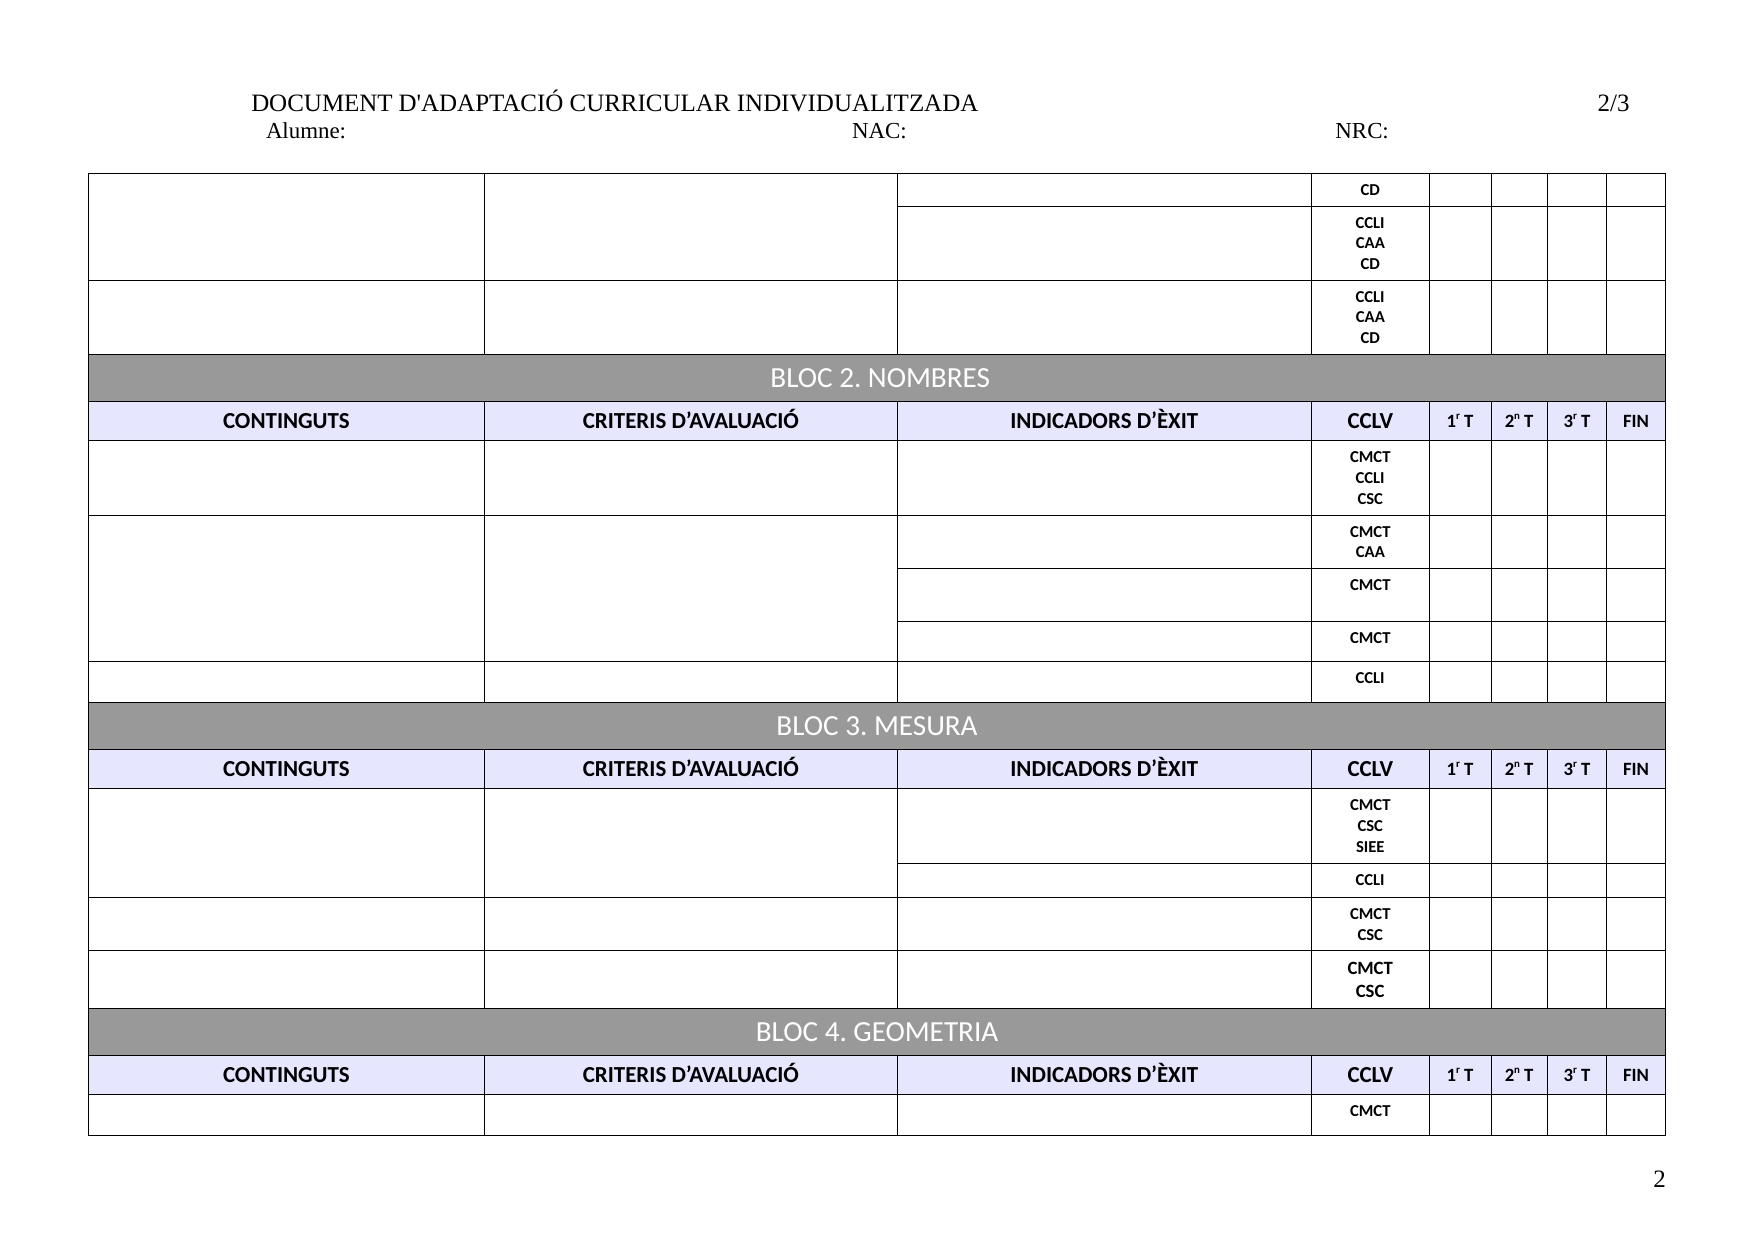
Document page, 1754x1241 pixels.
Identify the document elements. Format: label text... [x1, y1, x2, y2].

table_cell CCLI [1312, 662, 1429, 702]
table_cell INDICADORS D’ÈXIT [898, 750, 1311, 788]
table_cell [1430, 622, 1491, 661]
table_cell [1607, 951, 1665, 1007]
table_cell CMCT CCLI CSC [1312, 441, 1429, 514]
table_cell [1430, 789, 1491, 862]
table_cell [89, 898, 484, 950]
table_cell [1430, 864, 1491, 897]
table_cell CD [1312, 174, 1429, 206]
table_cell [1607, 1095, 1665, 1134]
table_cell [1430, 174, 1491, 206]
table_cell [1548, 622, 1606, 661]
table_cell [1492, 441, 1547, 514]
table_cell [1607, 174, 1665, 206]
table_cell [898, 864, 1311, 897]
table_cell [1607, 789, 1665, 862]
table_cell [89, 441, 484, 514]
table_cell [1548, 951, 1606, 1007]
table_cell [898, 174, 1311, 206]
table_cell [1492, 864, 1547, 897]
table_cell [1607, 898, 1665, 950]
table_cell [89, 516, 484, 661]
table_cell INDICADORS D’ÈXIT [898, 1056, 1311, 1094]
table_cell 3r T [1548, 750, 1606, 788]
table_cell [1607, 207, 1665, 279]
table_cell 2n T [1492, 402, 1547, 440]
table_cell [1430, 662, 1491, 702]
table_cell FIN [1607, 750, 1665, 788]
table_cell CCLV [1312, 1056, 1429, 1094]
table_cell CCLI CAA CD [1312, 281, 1429, 354]
table_cell [1548, 281, 1606, 354]
table_cell [1607, 281, 1665, 354]
table_cell 1r T [1430, 402, 1491, 440]
table_cell [1548, 898, 1606, 950]
table_cell [1492, 516, 1547, 568]
table_cell 1r T [1430, 750, 1491, 788]
table_cell [1492, 207, 1547, 279]
table_cell [1607, 662, 1665, 702]
table_cell [89, 174, 484, 279]
table_cell [485, 174, 897, 279]
table_cell [1548, 662, 1606, 702]
table_cell [1607, 569, 1665, 621]
table_cell CMCT CSC [1312, 898, 1429, 950]
table_cell [1548, 207, 1606, 279]
table_cell [1492, 789, 1547, 862]
table_cell CCLI [1312, 864, 1429, 897]
table_cell [1607, 864, 1665, 897]
table_cell [1492, 951, 1547, 1007]
table_cell [1492, 662, 1547, 702]
table_cell [1492, 1095, 1547, 1134]
table_cell [1548, 174, 1606, 206]
table_cell CMCT CSC SIEE [1312, 789, 1429, 862]
table_cell BLOC 4. GEOMETRIA [89, 1009, 1665, 1055]
table_cell [485, 281, 897, 354]
table_cell [898, 516, 1311, 568]
table_cell CONTINGUTS [89, 402, 484, 440]
table_cell [898, 1095, 1311, 1134]
table_cell [1548, 441, 1606, 514]
table_cell [898, 951, 1311, 1007]
table_cell 3r T [1548, 1056, 1606, 1094]
table_cell 3r T [1548, 402, 1606, 440]
table_cell CRITERIS D’AVALUACIÓ [485, 750, 897, 788]
table_cell [89, 662, 484, 702]
table_cell [898, 207, 1311, 279]
table_cell [485, 1095, 897, 1134]
table_cell 2n T [1492, 750, 1547, 788]
table_cell CMCT [1312, 1095, 1429, 1134]
table_cell [89, 951, 484, 1007]
table_cell CONTINGUTS [89, 750, 484, 788]
table_cell CCLV [1312, 750, 1429, 788]
table_cell [1430, 207, 1491, 279]
table_cell [1548, 1095, 1606, 1134]
table_cell [1492, 281, 1547, 354]
table_cell [1430, 951, 1491, 1007]
table_cell CCLI CAA CD [1312, 207, 1429, 279]
table_cell [89, 1095, 484, 1134]
table_cell [485, 441, 897, 514]
table_cell [1492, 622, 1547, 661]
table_cell [485, 516, 897, 661]
table_cell CMCT [1312, 569, 1429, 621]
table_cell CRITERIS D’AVALUACIÓ [485, 402, 897, 440]
table_cell [1548, 569, 1606, 621]
table_cell [485, 662, 897, 702]
table_cell [89, 789, 484, 897]
table_cell [898, 569, 1311, 621]
table_cell [89, 281, 484, 354]
table_cell BLOC 3. MESURA [89, 703, 1665, 749]
table_cell [1607, 516, 1665, 568]
table_cell FIN [1607, 1056, 1665, 1094]
table_cell [898, 662, 1311, 702]
table_cell 1r T [1430, 1056, 1491, 1094]
table_cell [898, 281, 1311, 354]
table_cell CMCT [1312, 622, 1429, 661]
table_cell [1548, 864, 1606, 897]
table_cell CMCT CAA [1312, 516, 1429, 568]
table_cell CONTINGUTS [89, 1056, 484, 1094]
table_cell [1430, 281, 1491, 354]
table_cell [898, 441, 1311, 514]
table_cell [1430, 898, 1491, 950]
table_cell [1492, 898, 1547, 950]
table_cell [1430, 441, 1491, 514]
table_cell INDICADORS D’ÈXIT [898, 402, 1311, 440]
table_cell CCLV [1312, 402, 1429, 440]
table_cell [1607, 441, 1665, 514]
table_cell [485, 898, 897, 950]
table_cell [1430, 1095, 1491, 1134]
table_cell [1548, 516, 1606, 568]
table_cell [898, 789, 1311, 862]
table_cell [898, 622, 1311, 661]
table_cell [1492, 569, 1547, 621]
table_cell CMCT CSC [1312, 951, 1429, 1007]
table_cell [898, 898, 1311, 950]
table_cell FIN [1607, 402, 1665, 440]
table_cell [1430, 569, 1491, 621]
table_cell [1430, 516, 1491, 568]
table_cell [1492, 174, 1547, 206]
table_cell 2n T [1492, 1056, 1547, 1094]
table_cell [485, 789, 897, 897]
table_cell BLOC 2. NOMBRES [89, 355, 1665, 401]
table_cell [485, 951, 897, 1007]
table_cell [1548, 789, 1606, 862]
table_cell CRITERIS D’AVALUACIÓ [485, 1056, 897, 1094]
table_cell [1607, 622, 1665, 661]
